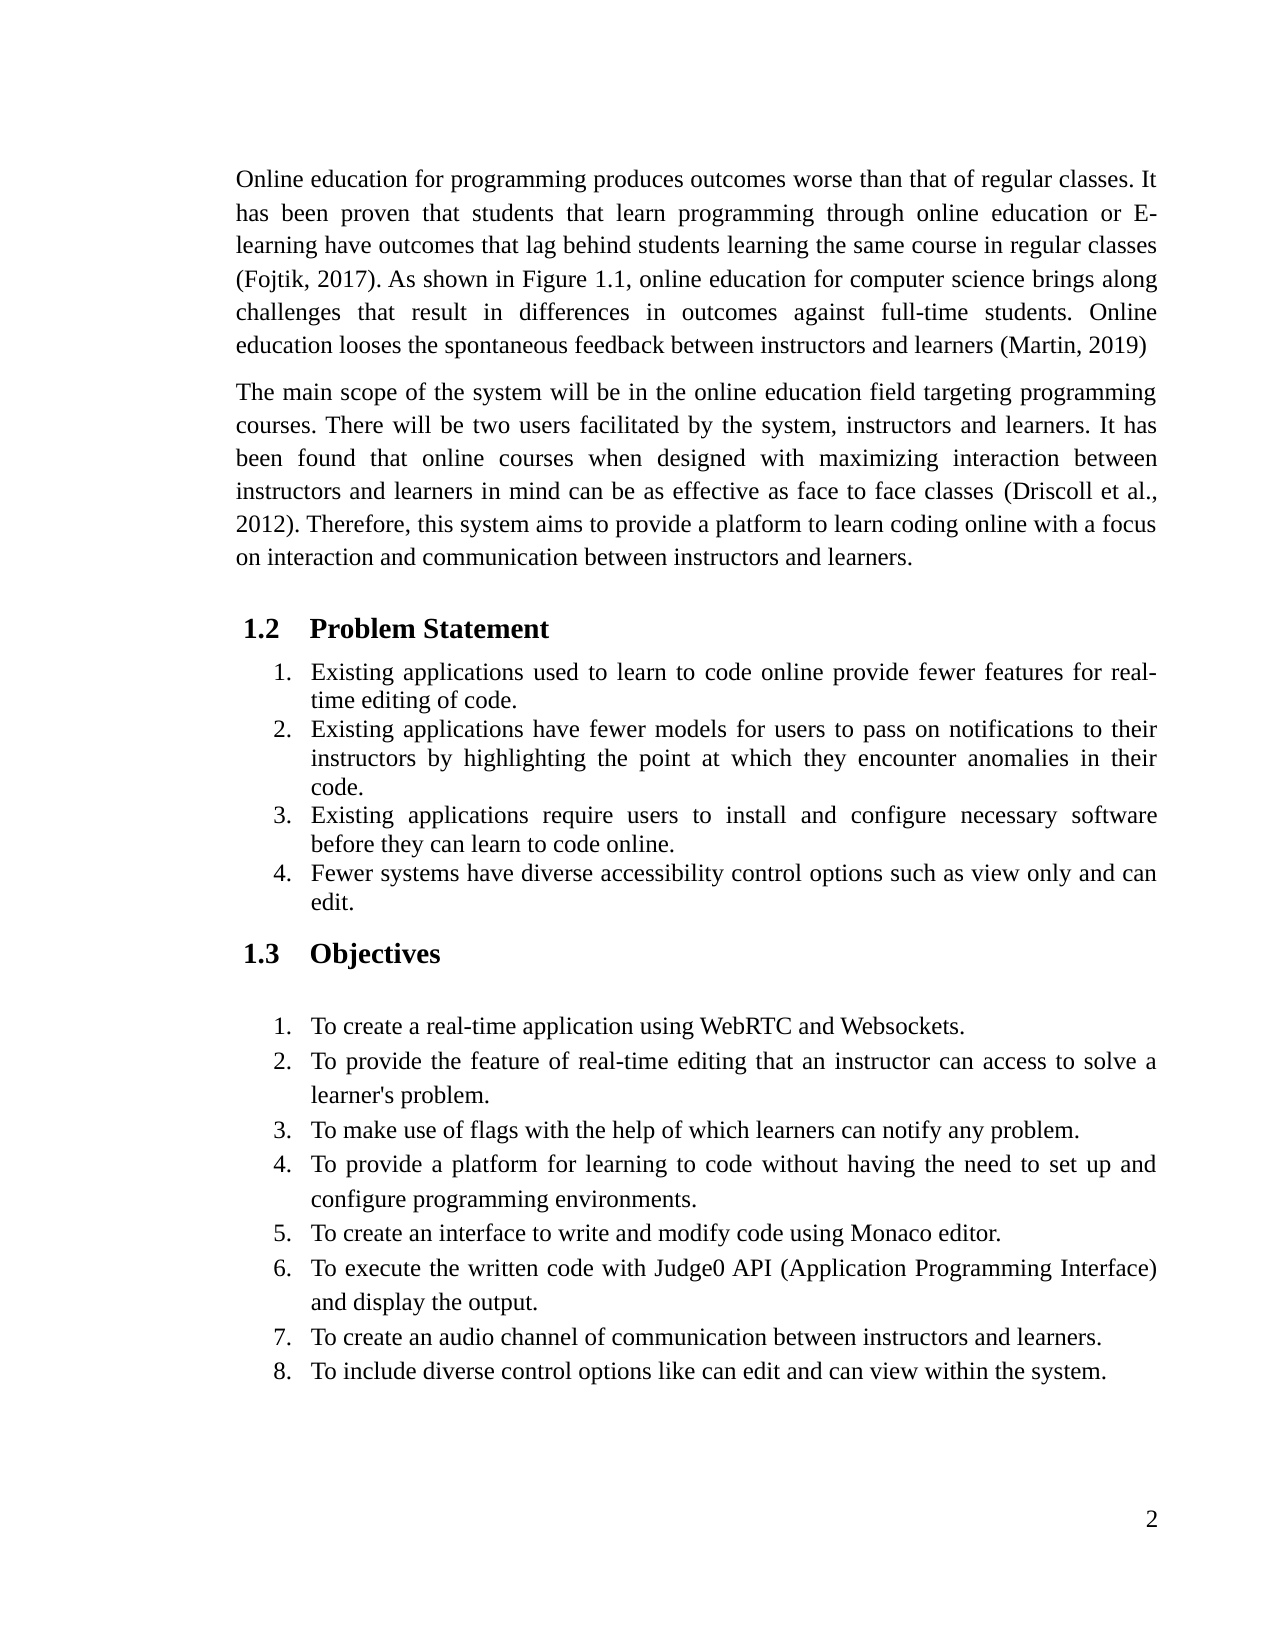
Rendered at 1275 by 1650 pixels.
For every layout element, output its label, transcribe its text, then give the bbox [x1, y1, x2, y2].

list Existing applications have fewer models for users to pass on notifications to their instructors by highlighting the point at which they encounter anomalies in their code. [273, 714, 1158, 801]
list To create a real-time application using WebRTC and Websockets. [273, 1011, 1158, 1040]
list To provide the feature of real-time editing that an instructor can access to solve a learner's problem. [273, 1046, 1158, 1109]
subtitle Problem Statement [236, 611, 1158, 644]
list To create an interface to write and modify code using Monaco editor. [273, 1218, 1158, 1247]
text The main scope of the system will be in the online education field targeting programming courses. There will be two users facilitated by the system, instructors and learners. It has been found that online courses when designed with maximizing interaction between instructors and learners in mind can be as effective as face to face classes (Driscoll et al., 2012). Therefore, this system aims to provide a platform to learn coding online with a focus on interaction and communication between instructors and learners. [236, 377, 1158, 571]
list To make use of flags with the help of which learners can notify any problem. [273, 1115, 1158, 1143]
list Existing applications require users to install and configure necessary software before they can learn to code online. [273, 801, 1158, 858]
list To include diverse control options like can edit and can view within the system. [273, 1356, 1158, 1385]
list To create an audio channel of communication between instructors and learners. [273, 1322, 1158, 1350]
list To execute the written code with Judge0 API (Application Programming Interface) and display the output. [273, 1253, 1158, 1316]
text Online education for programming produces outcomes worse than that of regular classes. It has been proven that students that learn programming through online education or E-learning have outcomes that lag behind students learning the same course in regular classes (Fojtik, 2017). As shown in Figure 1.1, online education for computer science brings along challenges that result in differences in outcomes against full-time students. Online education looses the spontaneous feedback between instructors and learners (Martin, 2019) [236, 164, 1158, 358]
list Fewer systems have diverse accessibility control options such as view only and can edit. [273, 858, 1158, 916]
list To provide a platform for learning to code without having the need to set up and configure programming environments. [273, 1149, 1158, 1212]
list Existing applications used to learn to code online provide fewer features for real-time editing of code. [273, 657, 1158, 714]
subtitle Objectives [236, 936, 1158, 970]
